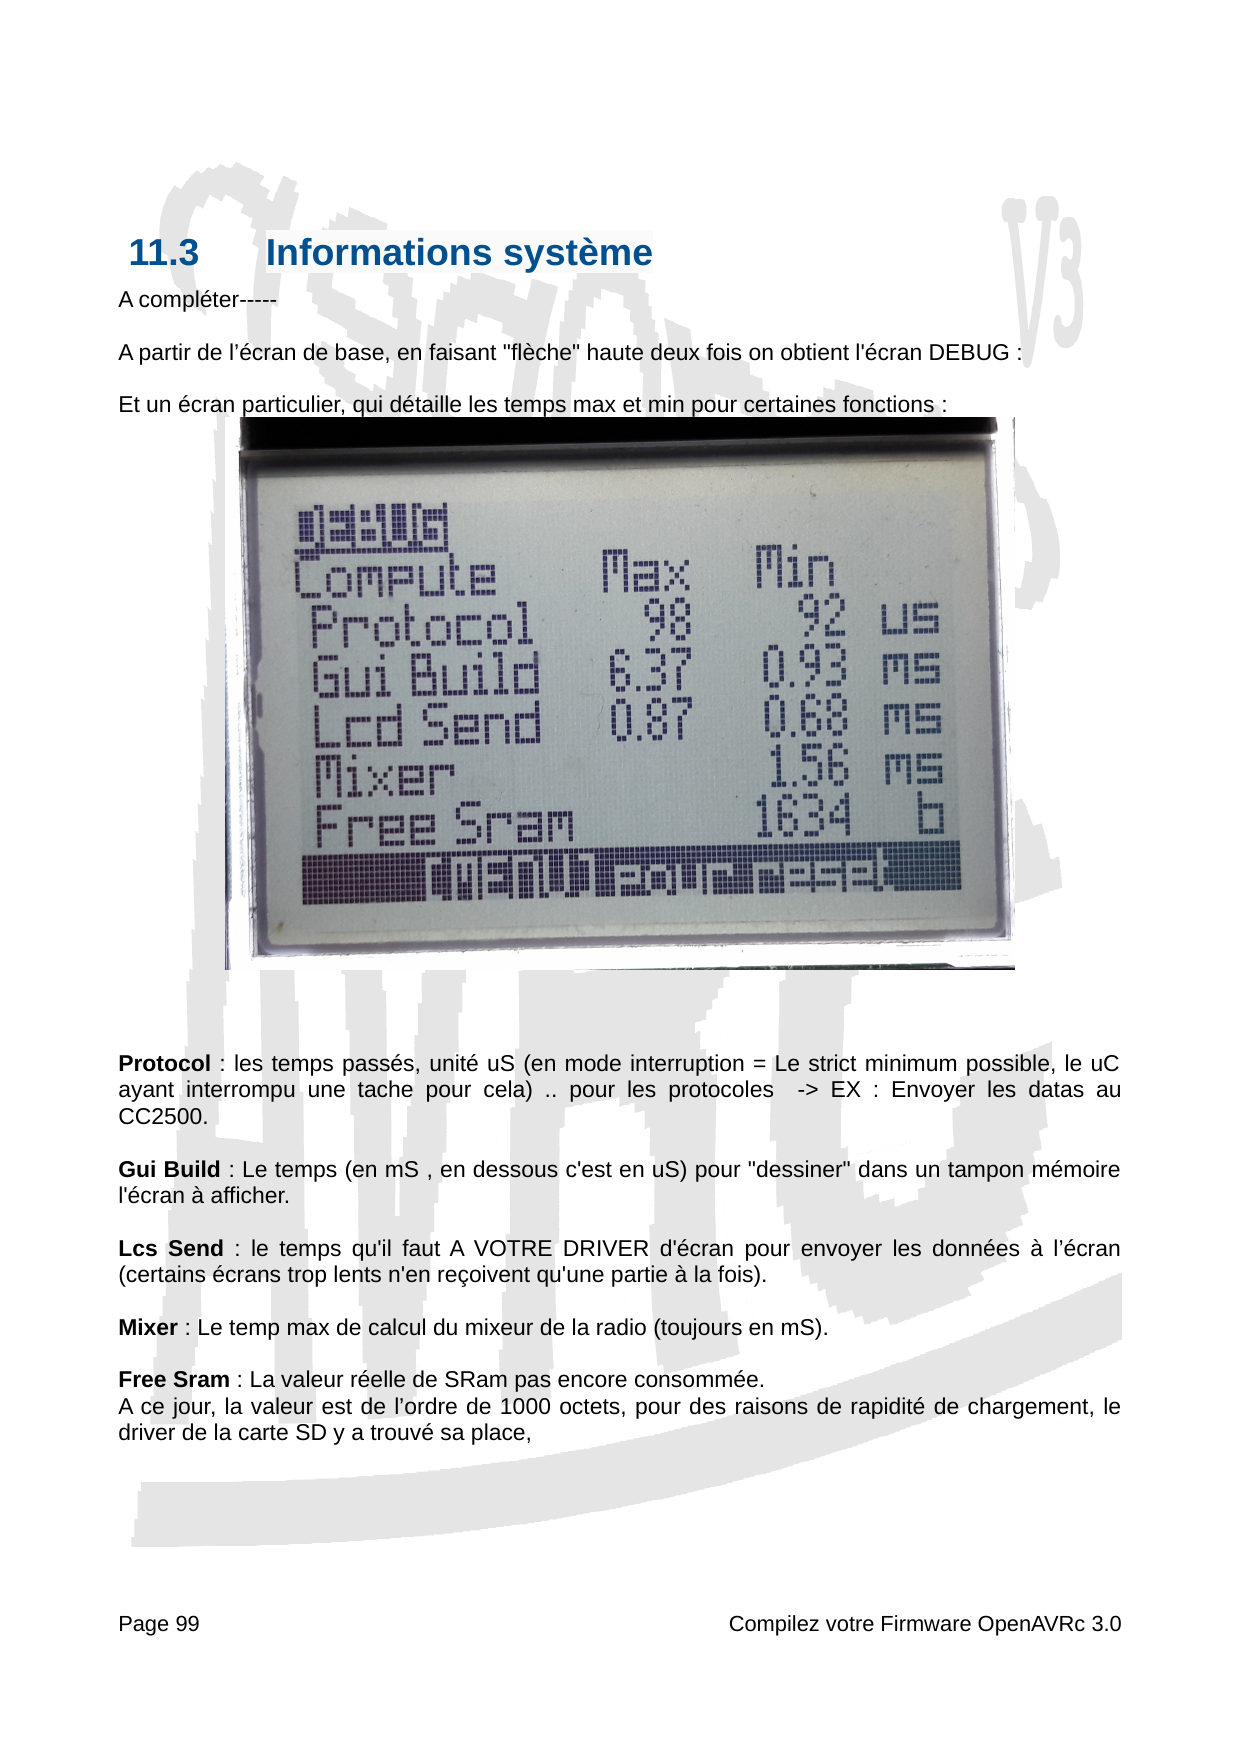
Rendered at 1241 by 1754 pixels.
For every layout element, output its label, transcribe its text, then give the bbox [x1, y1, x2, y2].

text Mixer : Le temp max de calcul du mixeur de la radio (toujours en mS). [118, 1314, 1122, 1340]
text Gui Build : Le temps (en mS , en dessous c'est en uS) pour "dessiner" dans un tampon mémoire l'écran à afficher. [118, 1156, 1122, 1208]
text Et un écran particulier, qui détaille les temps max et min pour certaines fonctions : [118, 391, 1122, 418]
text A partir de l’écran de base, en faisant "flèche" haute deux fois on obtient l'écran DEBUG : [118, 338, 1122, 365]
text Lcs Send : le temps qu'il faut A VOTRE DRIVER d'écran pour envoyer les données à l’écran (certains écrans trop lents n'en reçoivent qu'une partie à la fois). [118, 1234, 1122, 1287]
text A ce jour, la valeur est de l’ordre de 1000 octets, pour des raisons de rapidité de chargement, le driver de la carte SD y a trouvé sa place, [118, 1393, 1122, 1445]
subtitle Informations système [118, 230, 1122, 273]
text Free Sram : La valeur réelle de SRam pas encore consommée. [118, 1366, 1122, 1393]
text A compléter----- [118, 286, 1122, 312]
text Protocol : les temps passés, unité uS (en mode interruption = Le strict minimum possible, le uC ayant interrompu une tache pour cela) .. pour les protocoles -> EX : Envoyer les datas au CC2500. [118, 1050, 1122, 1129]
picture [225, 417, 1015, 970]
